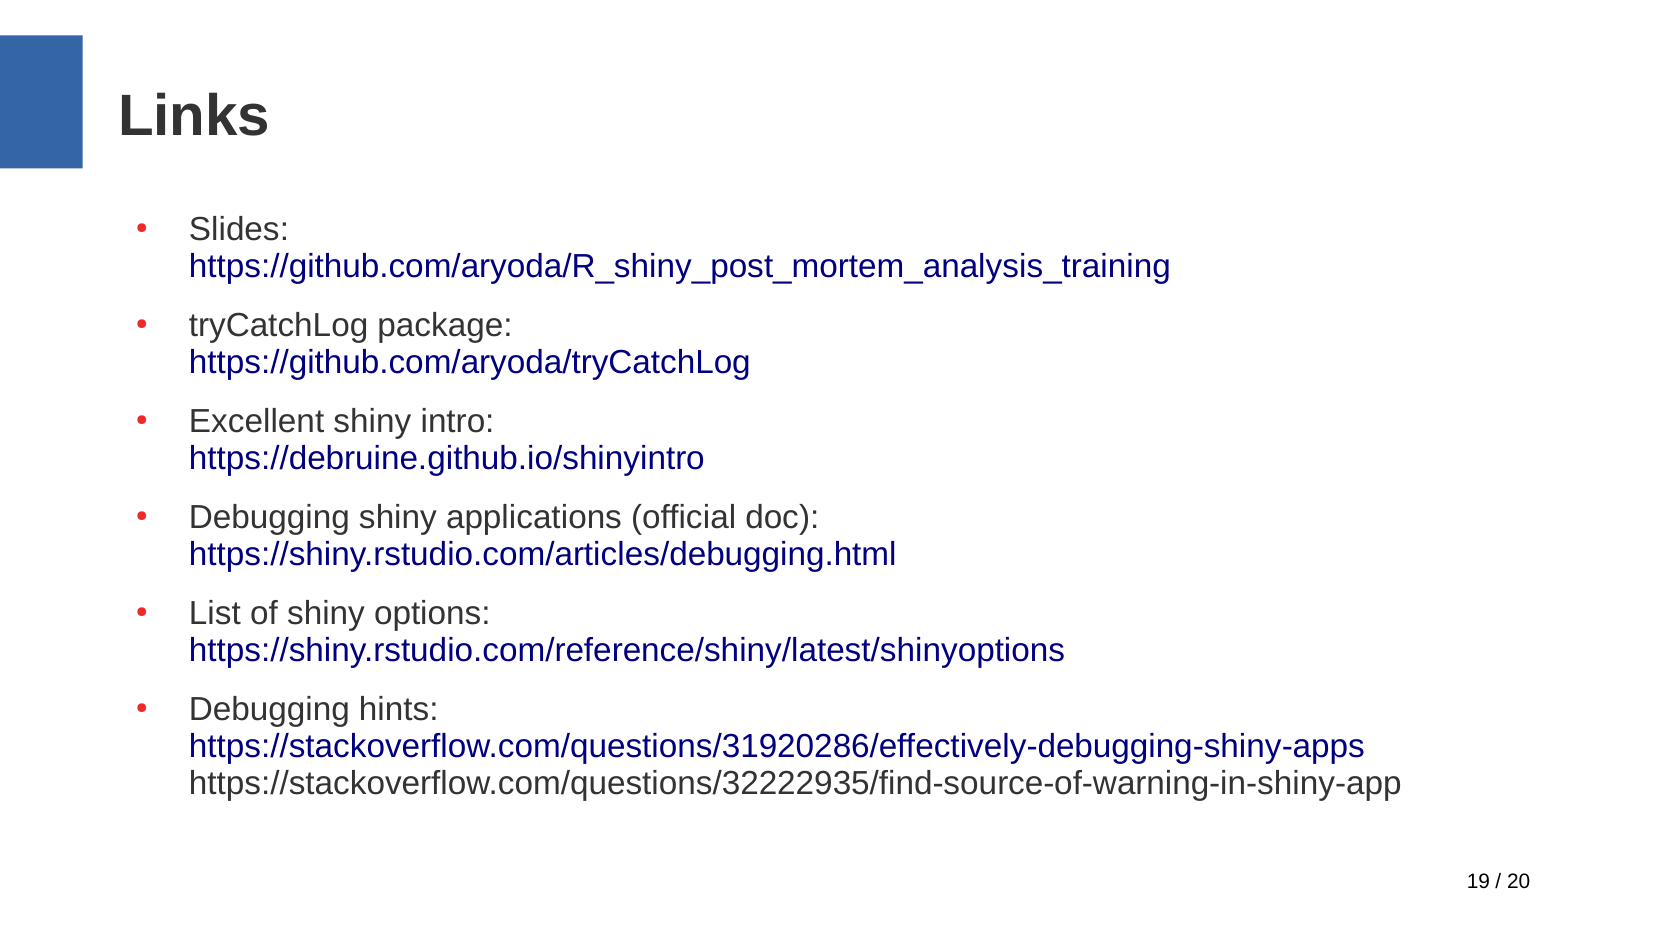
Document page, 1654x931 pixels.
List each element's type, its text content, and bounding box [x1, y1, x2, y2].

title Links [118, 37, 1571, 193]
list Slides: https://github.com/aryoda/R_shiny_post_mortem_analysis_training tryCatchLog package: https://github.com/aryoda/tryCatchLog Excellent shiny intro: https://debruine.github.io/shinyintro Debugging shiny applications (official doc): https://shiny.rstudio.com/articles/debugging.html List of shiny options: https://shiny.rstudio.com/reference/shiny/latest/shinyoptions Debugging hints: https://stackoverflow.com/questions/31920286/effectively-debugging-shiny-apps https://stackoverflow.com/questions/32222935/find-source-of-warning-in-shiny-app [118, 210, 1536, 856]
